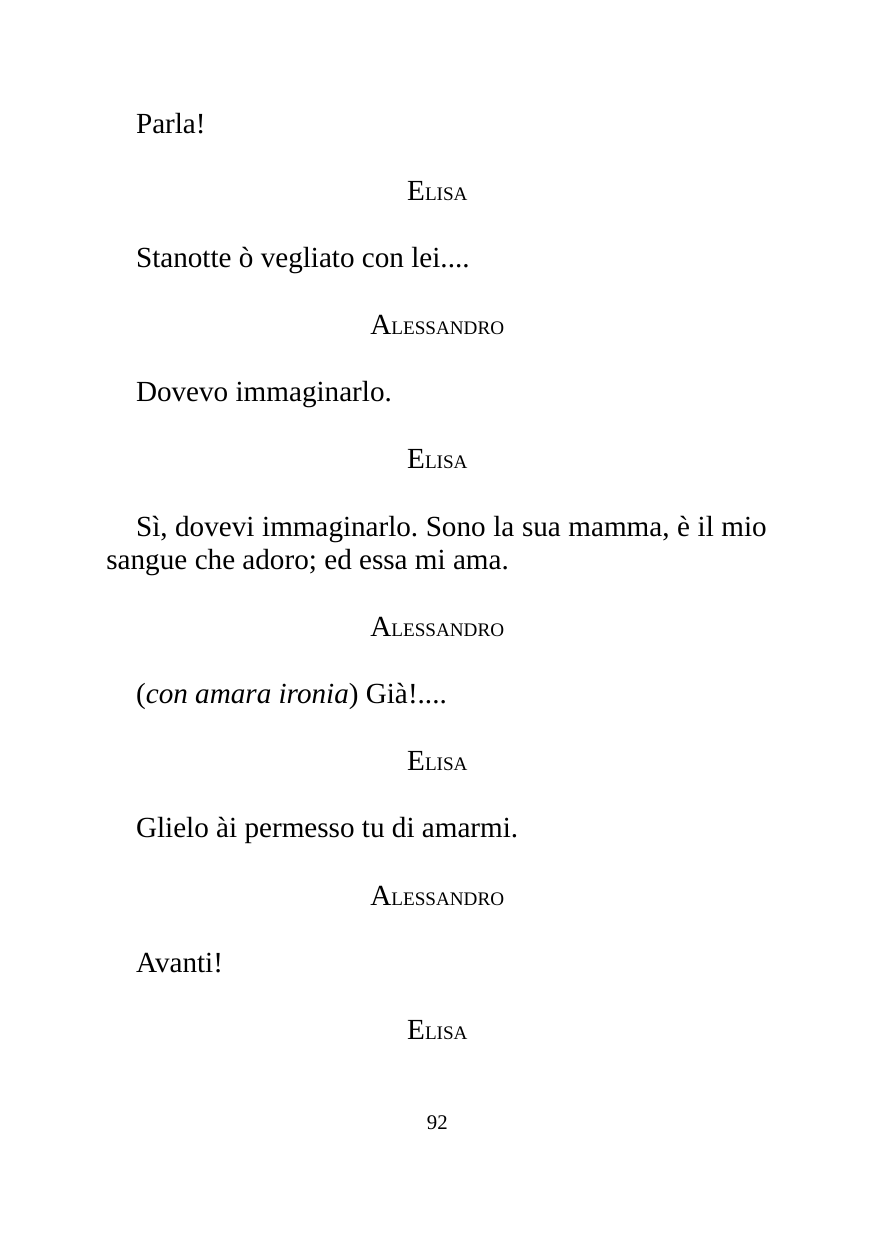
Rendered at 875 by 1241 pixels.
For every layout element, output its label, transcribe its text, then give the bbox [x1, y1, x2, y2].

text Elisa [106, 743, 768, 777]
text Parla! [106, 106, 768, 140]
text Avanti! [106, 945, 768, 978]
text (con amara ironia) Già!.... [106, 676, 768, 710]
text Alessandro [106, 609, 768, 643]
text Elisa [106, 173, 768, 207]
text Glielo ài permesso tu di amarmi. [106, 811, 768, 844]
text Sì, dovevi immaginarlo. Sono la sua mamma, è il mio sangue che adoro; ed essa mi ama. [106, 509, 768, 576]
text Dovevo immaginarlo. [106, 374, 768, 408]
text Elisa [106, 442, 768, 475]
text Stanotte ò vegliato con lei.... [106, 240, 768, 274]
text Alessandro [106, 878, 768, 911]
text Alessandro [106, 307, 768, 341]
text Elisa [106, 1012, 768, 1045]
